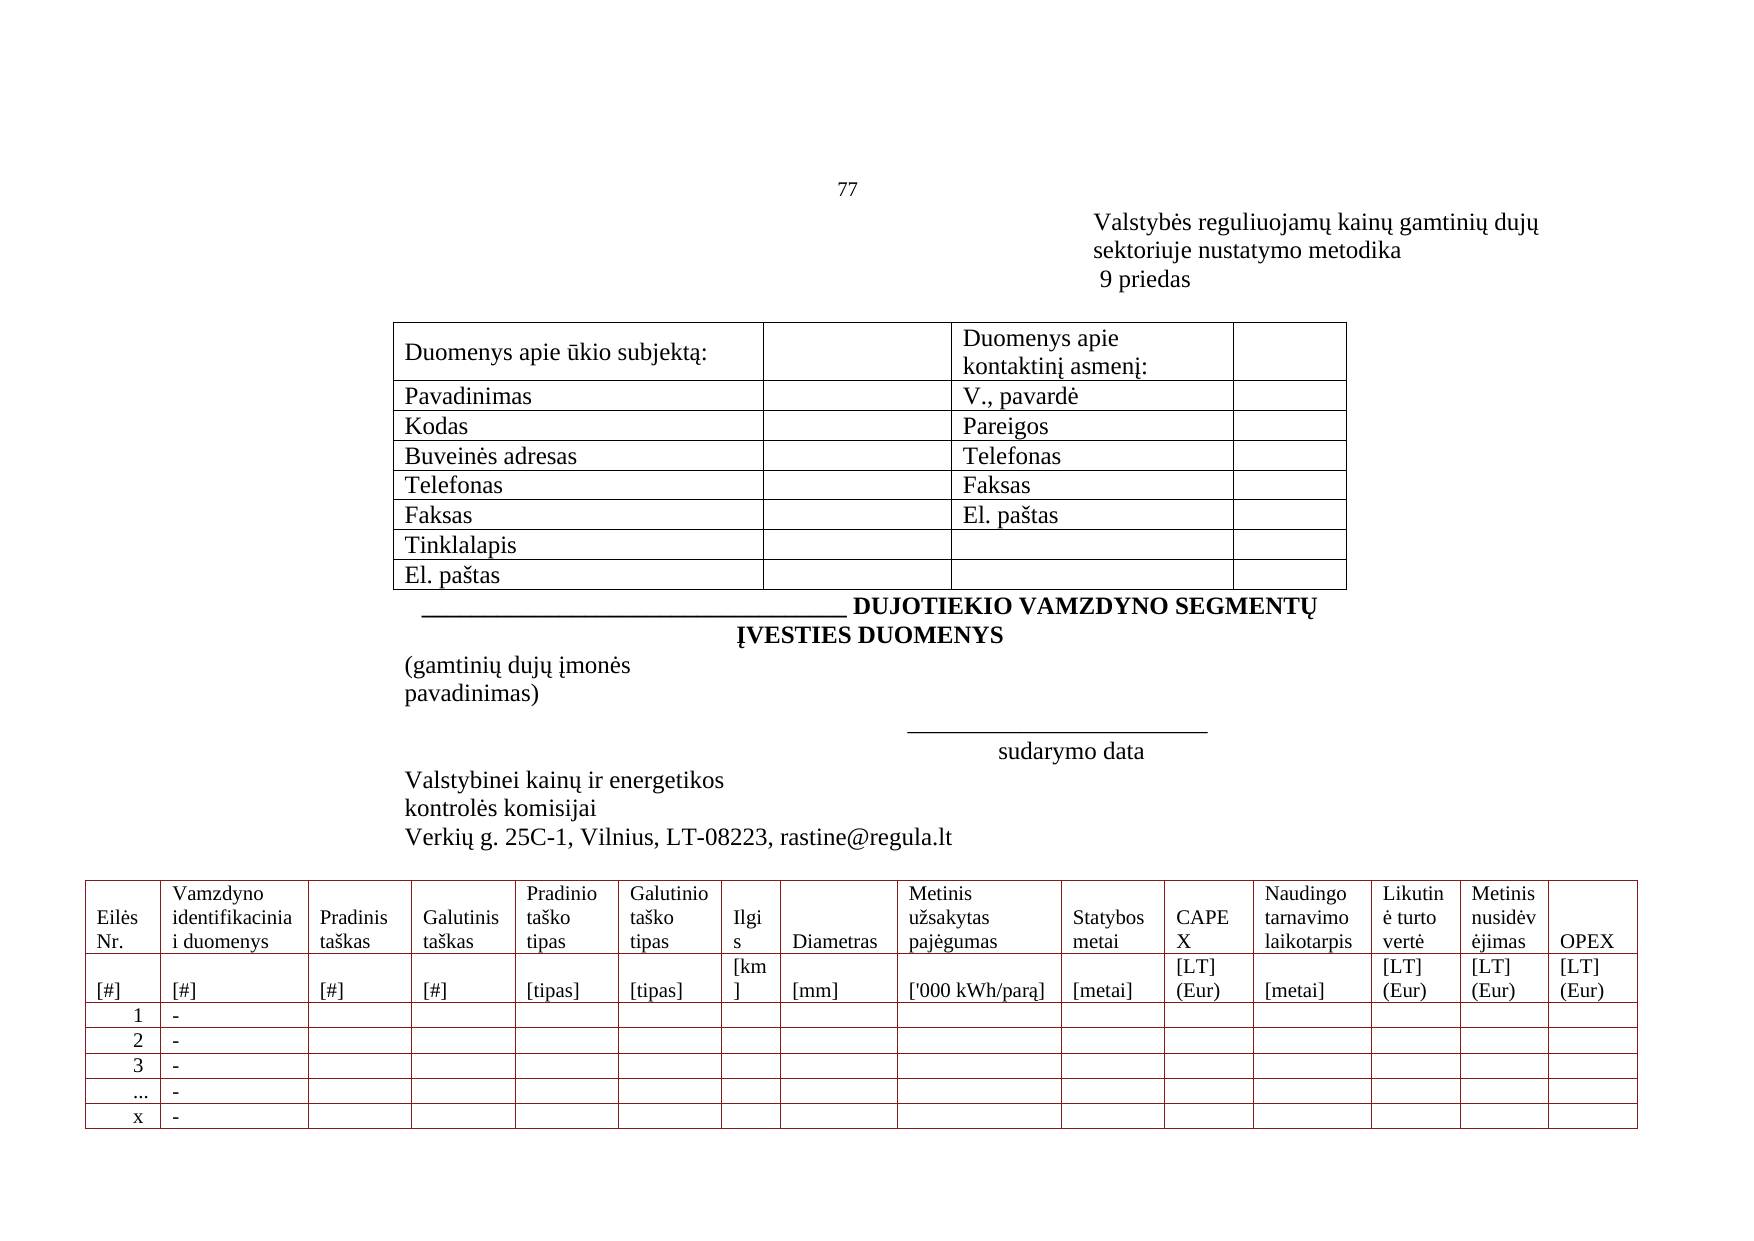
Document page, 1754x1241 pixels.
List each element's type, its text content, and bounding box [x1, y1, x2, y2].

table_cell sudarymo data [951, 736, 1191, 765]
table_cell [1549, 1028, 1637, 1052]
table_header Diametras [781, 881, 897, 953]
table_cell [345, 736, 393, 765]
table_cell [1254, 1079, 1371, 1103]
table_cell Valstybinei kainų ir energetikos kontrolės komisijai [393, 765, 763, 822]
table_cell [1254, 1054, 1371, 1077]
table_cell 3 [86, 1054, 160, 1077]
table_cell [1236, 736, 1349, 765]
table_cell [1165, 1079, 1253, 1103]
table_cell [LT] (Eur) [1165, 954, 1253, 1002]
table_header Pradinis taškas [309, 881, 411, 953]
table_cell Tinklalapis [394, 530, 763, 559]
table_cell Pareigos [952, 411, 1233, 440]
table_cell [309, 1054, 411, 1077]
table_cell [345, 380, 393, 410]
table_cell Telefonas [394, 471, 763, 499]
table_header Naudingo tarnavimo laikotarpis [1254, 881, 1371, 953]
table_header Likutinė turto vertė [1372, 881, 1460, 953]
table_cell [1165, 1104, 1253, 1128]
table_cell [951, 650, 1015, 707]
table_cell [764, 471, 951, 499]
table_cell [881, 736, 951, 765]
table_cell [1549, 1079, 1637, 1103]
table_cell [1187, 650, 1233, 707]
table_cell [764, 411, 951, 440]
table_cell [722, 1104, 780, 1128]
table_header [764, 323, 951, 380]
table_cell [619, 1054, 721, 1077]
table_cell [LT] (Eur) [1461, 954, 1548, 1002]
table_cell Faksas [952, 471, 1233, 499]
table_cell 2 [86, 1028, 160, 1052]
table_cell [1062, 1003, 1164, 1027]
table_header CAPEX [1165, 881, 1253, 953]
table_cell [LT] (Eur) [1549, 954, 1637, 1002]
table_header Duomenys apie ūkio subjektą: [394, 323, 763, 380]
table_cell [1254, 1028, 1371, 1052]
table_cell [1234, 441, 1346, 469]
table_cell [#] [412, 954, 515, 1002]
table_cell [345, 440, 393, 469]
table_cell (gamtinių dujų įmonės pavadinimas) [393, 650, 763, 707]
table_cell - [161, 1054, 308, 1077]
table_cell Kodas [394, 411, 763, 440]
table_cell Telefonas [952, 441, 1233, 469]
table_cell x [86, 1104, 160, 1128]
table_cell [1549, 1003, 1637, 1027]
table_cell [km] [722, 954, 780, 1002]
table_cell [1549, 1054, 1637, 1077]
table_cell [1062, 1028, 1164, 1052]
table_header Galutinio taško tipas [619, 881, 721, 953]
table_cell [345, 822, 393, 851]
table_header [345, 322, 393, 380]
table_cell [1015, 765, 1187, 822]
table_header Duomenys apie kontaktinį asmenį: [952, 323, 1233, 380]
table_cell [#] [309, 954, 411, 1002]
table_cell [metai] [1062, 954, 1164, 1002]
table_cell [763, 650, 881, 707]
table_cell ... [86, 1079, 160, 1103]
table_cell [345, 470, 393, 499]
table_cell [309, 1104, 411, 1128]
table_cell [1165, 1028, 1253, 1052]
table_cell Verkių g. 25C-1, Vilnius, LT-08223, rastine@regula.lt [393, 822, 1233, 851]
table_cell [898, 1028, 1061, 1052]
table_cell [898, 1054, 1061, 1077]
table_cell - [161, 1003, 308, 1027]
table_cell [781, 1028, 897, 1052]
table_cell Buveinės adresas [394, 441, 763, 469]
table_cell [1062, 1104, 1164, 1128]
table_cell [345, 707, 393, 736]
table_cell - [161, 1104, 308, 1128]
table_header Galutinis taškas [412, 881, 515, 953]
table_header Pradinio taško tipas [516, 881, 618, 953]
table_cell El. paštas [952, 500, 1233, 529]
table_cell [393, 736, 763, 765]
table_cell [1372, 1028, 1460, 1052]
table_cell [1015, 650, 1187, 707]
table_cell [1234, 381, 1346, 410]
table_cell [764, 381, 951, 410]
table_cell [1062, 1079, 1164, 1103]
table_header Statybos metai [1062, 881, 1164, 953]
table_cell [345, 765, 393, 822]
table_cell [412, 1054, 515, 1077]
table_cell [764, 560, 951, 589]
table_cell [1234, 411, 1346, 440]
table_cell [1372, 1003, 1460, 1027]
table_header Ilgis [722, 881, 780, 953]
table_cell [764, 500, 951, 529]
table_cell [764, 441, 951, 469]
table_cell [952, 560, 1233, 589]
table_cell [1234, 560, 1346, 589]
table_cell [516, 1054, 618, 1077]
table_cell [1233, 650, 1346, 707]
table_cell [1461, 1104, 1548, 1128]
text Valstybės reguliuojamų kainų gamtinių dujų [1024, 207, 1577, 235]
table_header Vamzdyno identifikaciniai duomenys [161, 881, 308, 953]
table_cell [345, 499, 393, 529]
text 9 priedas [1099, 264, 1577, 293]
table_cell [309, 1003, 411, 1027]
table_cell [881, 765, 951, 822]
table_cell [881, 650, 951, 707]
table_cell [tipas] [516, 954, 618, 1002]
table_cell [722, 1028, 780, 1052]
table_cell [763, 707, 881, 736]
table_cell [898, 1079, 1061, 1103]
table_cell __________________________________ DUJOTIEKIO VAMZDYNO SEGMENTŲ ĮVESTIES DUOMENYS [393, 590, 1346, 650]
table_cell [345, 559, 393, 589]
table_cell [309, 1079, 411, 1103]
table_cell [mm] [781, 954, 897, 1002]
table_cell ________________________ [881, 707, 1233, 736]
table_cell [781, 1079, 897, 1103]
table_cell [781, 1104, 897, 1128]
table_cell [722, 1079, 780, 1103]
table_cell [412, 1003, 515, 1027]
table_cell [1191, 736, 1236, 765]
table_cell [309, 1028, 411, 1052]
table_cell [1372, 1104, 1460, 1128]
table_cell [722, 1003, 780, 1027]
table_cell [781, 1003, 897, 1027]
table_cell [1461, 1079, 1548, 1103]
table_cell [898, 1003, 1061, 1027]
table_cell [763, 765, 881, 822]
table_cell [345, 410, 393, 440]
table_cell [764, 530, 951, 559]
table_cell [619, 1028, 721, 1052]
table_header Metinis nusidėvėjimas [1461, 881, 1548, 953]
table_cell [781, 1054, 897, 1077]
table_cell [345, 589, 393, 618]
table_cell [412, 1079, 515, 1103]
table_cell V., pavardė [952, 381, 1233, 410]
table_cell ['000 kWh/parą] [898, 954, 1061, 1002]
table_cell [1461, 1054, 1548, 1077]
table_cell - [161, 1028, 308, 1052]
table_cell [412, 1028, 515, 1052]
text sektoriuje nustatymo metodika [1024, 235, 1577, 264]
table_cell [516, 1104, 618, 1128]
table_cell [1234, 471, 1346, 499]
table_header [1234, 323, 1346, 380]
table_cell [1233, 822, 1346, 851]
table_cell [619, 1104, 721, 1128]
table_cell [1254, 1104, 1371, 1128]
table_cell [763, 736, 881, 765]
table_cell [1233, 707, 1346, 736]
table_cell [1254, 1003, 1371, 1027]
table_cell 1 [86, 1003, 160, 1027]
table_cell [1461, 1028, 1548, 1052]
table_cell [898, 1104, 1061, 1128]
table_cell [952, 530, 1233, 559]
table_cell [393, 707, 763, 736]
table_cell [1165, 1054, 1253, 1077]
table_cell [LT] (Eur) [1372, 954, 1460, 1002]
table_cell [1233, 765, 1346, 822]
table_cell [#] [161, 954, 308, 1002]
table_cell [516, 1079, 618, 1103]
table_cell [345, 529, 393, 559]
table_cell Pavadinimas [394, 381, 763, 410]
table_cell [345, 650, 393, 707]
table_cell [metai] [1254, 954, 1371, 1002]
table_header Eilės Nr. [86, 881, 160, 953]
table_cell [516, 1028, 618, 1052]
table_cell [722, 1054, 780, 1077]
table_cell Faksas [394, 500, 763, 529]
table_cell [619, 1079, 721, 1103]
table_cell [1234, 530, 1346, 559]
table_cell [1372, 1054, 1460, 1077]
table_cell El. paštas [394, 560, 763, 589]
table_cell [516, 1003, 618, 1027]
table_cell [1187, 765, 1233, 822]
table_cell [1372, 1079, 1460, 1103]
table_cell [951, 765, 1015, 822]
table_cell - [161, 1079, 308, 1103]
table_cell [345, 619, 393, 650]
table_cell [1234, 500, 1346, 529]
table_header OPEX [1549, 881, 1637, 953]
table_header Metinis užsakytas pajėgumas [898, 881, 1061, 953]
table_cell [1062, 1054, 1164, 1077]
table_cell [619, 1003, 721, 1027]
table_cell [1165, 1003, 1253, 1027]
table_cell [tipas] [619, 954, 721, 1002]
table_cell [1461, 1003, 1548, 1027]
table_cell [#] [86, 954, 160, 1002]
table_cell [412, 1104, 515, 1128]
table_cell [1549, 1104, 1637, 1128]
